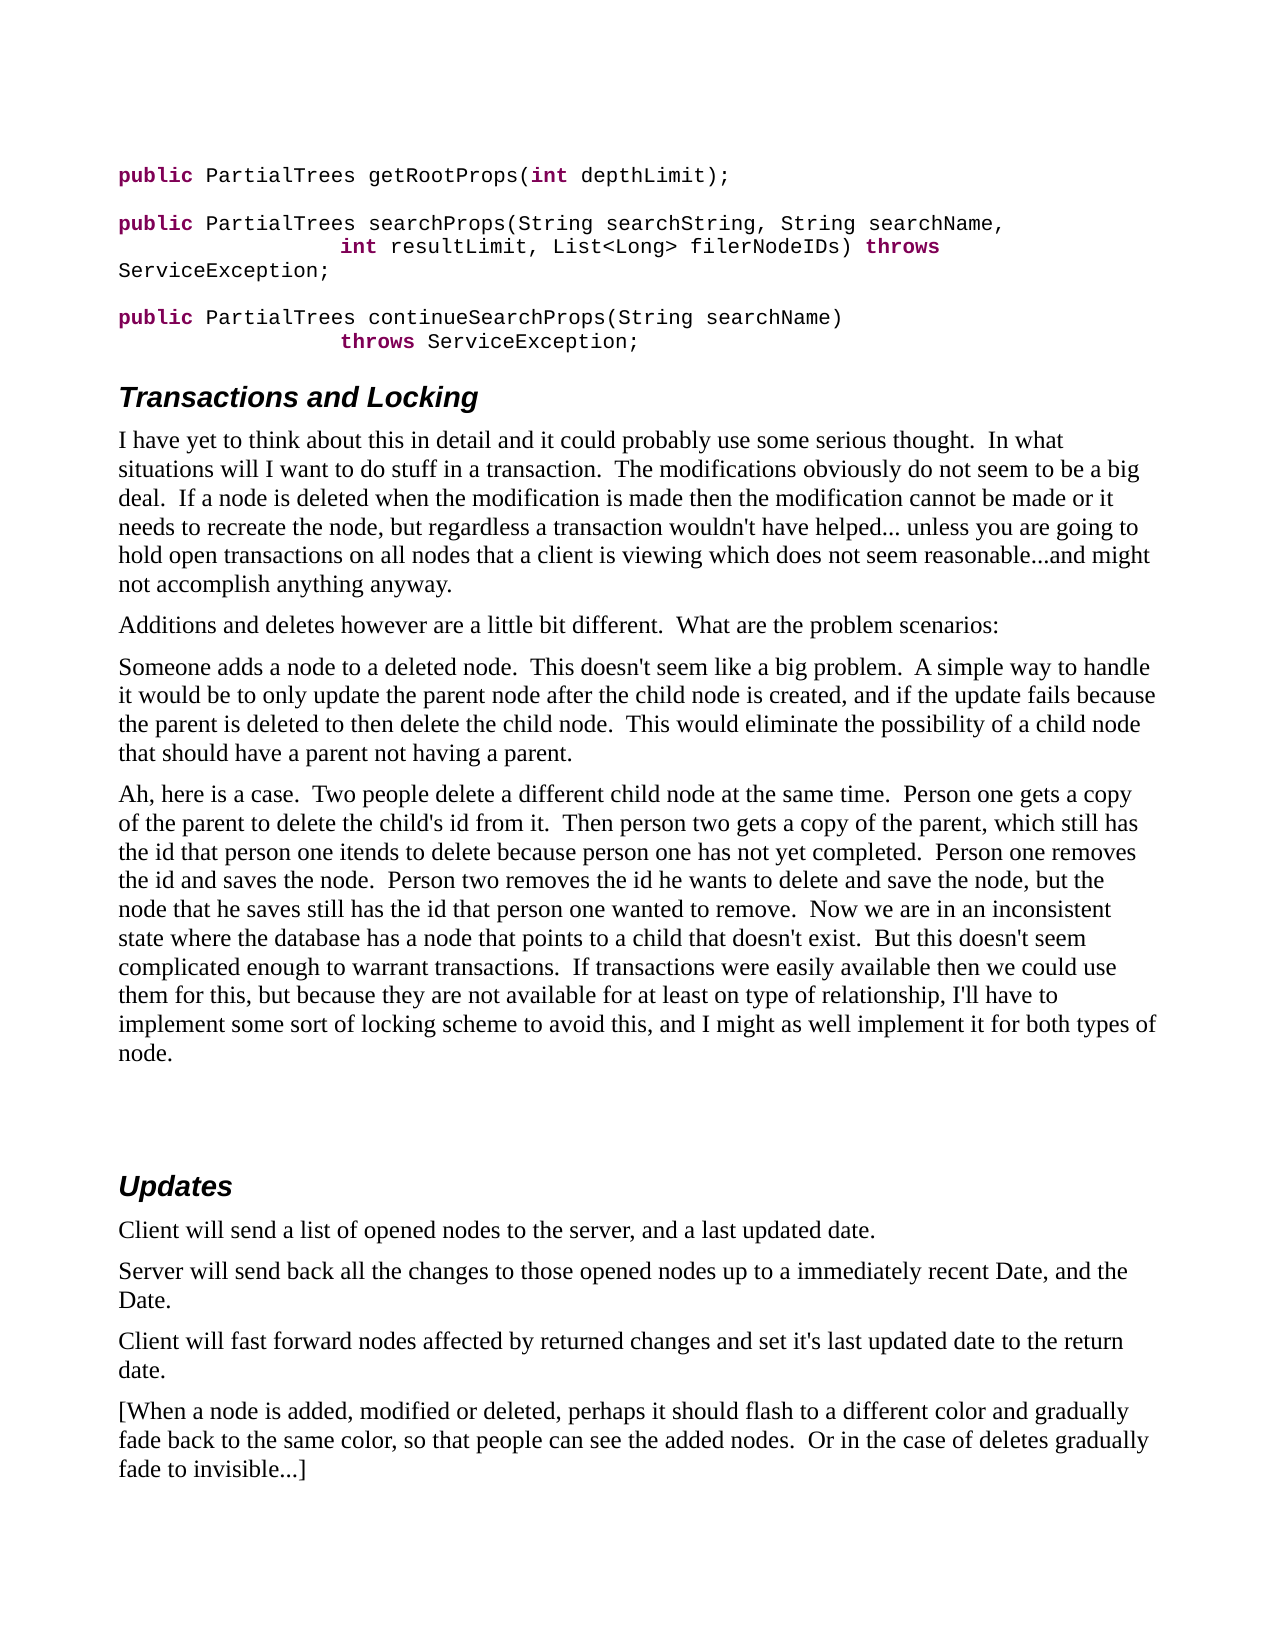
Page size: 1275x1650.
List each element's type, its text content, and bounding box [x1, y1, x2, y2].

text Ah, here is a case. Two people delete a different child node at the same time. Person one gets a copy of the parent to delete the child's id from it. Then person two gets a copy of the parent, which still has the id that person one itends to delete because person one has not yet completed. Person one removes the id and saves the node. Person two removes the id he wants to delete and save the node, but the node that he saves still has the id that person one wanted to remove. Now we are in an inconsistent state where the database has a node that points to a child that doesn't exist. But this doesn't seem complicated enough to warrant transactions. If transactions were easily available then we could use them for this, but because they are not available for at least on type of relationship, I'll have to implement some sort of locking scheme to avoid this, and I might as well implement it for both types of node. [118, 779, 1157, 1067]
text int resultLimit, List<Long> filerNodeIDs) throws ServiceException; [118, 236, 1157, 284]
text [When a node is added, modified or deleted, perhaps it should flash to a different color and gradually fade back to the same color, so that people can see the added nodes. Or in the case of deletes gradually fade to invisible...] [118, 1396, 1157, 1482]
text throws ServiceException; [118, 331, 1157, 354]
text Additions and deletes however are a little bit different. What are the problem scenarios: [118, 611, 1157, 639]
text I have yet to think about this in detail and it could probably use some serious thought. In what situations will I want to do stuff in a transaction. The modifications obviously do not seem to be a big deal. If a node is deleted when the modification is made then the modification cannot be made or it needs to recreate the node, but regardless a transaction wouldn't have helped... unless you are going to hold open transactions on all nodes that a client is viewing which does not seem reasonable...and might not accomplish anything anyway. [118, 426, 1157, 598]
subtitle Updates [118, 1169, 1157, 1202]
text public PartialTrees continueSearchProps(String searchName) [118, 307, 1157, 331]
text Server will send back all the changes to those opened nodes up to a immediately recent Date, and the Date. [118, 1256, 1157, 1314]
text Someone adds a node to a deleted node. This doesn't seem like a big problem. A simple way to handle it would be to only update the parent node after the child node is created, and if the update fails because the parent is deleted to then delete the child node. This would eliminate the possibility of a child node that should have a parent not having a parent. [118, 652, 1157, 767]
text public PartialTrees searchProps(String searchString, String searchName, [118, 213, 1157, 236]
text public PartialTrees getRootProps(int depthLimit); [118, 165, 1157, 189]
text Client will fast forward nodes affected by returned changes and set it's last updated date to the return date. [118, 1326, 1157, 1384]
subtitle Transactions and Locking [118, 379, 1157, 413]
text Client will send a list of opened nodes to the server, and a last updated date. [118, 1215, 1157, 1244]
